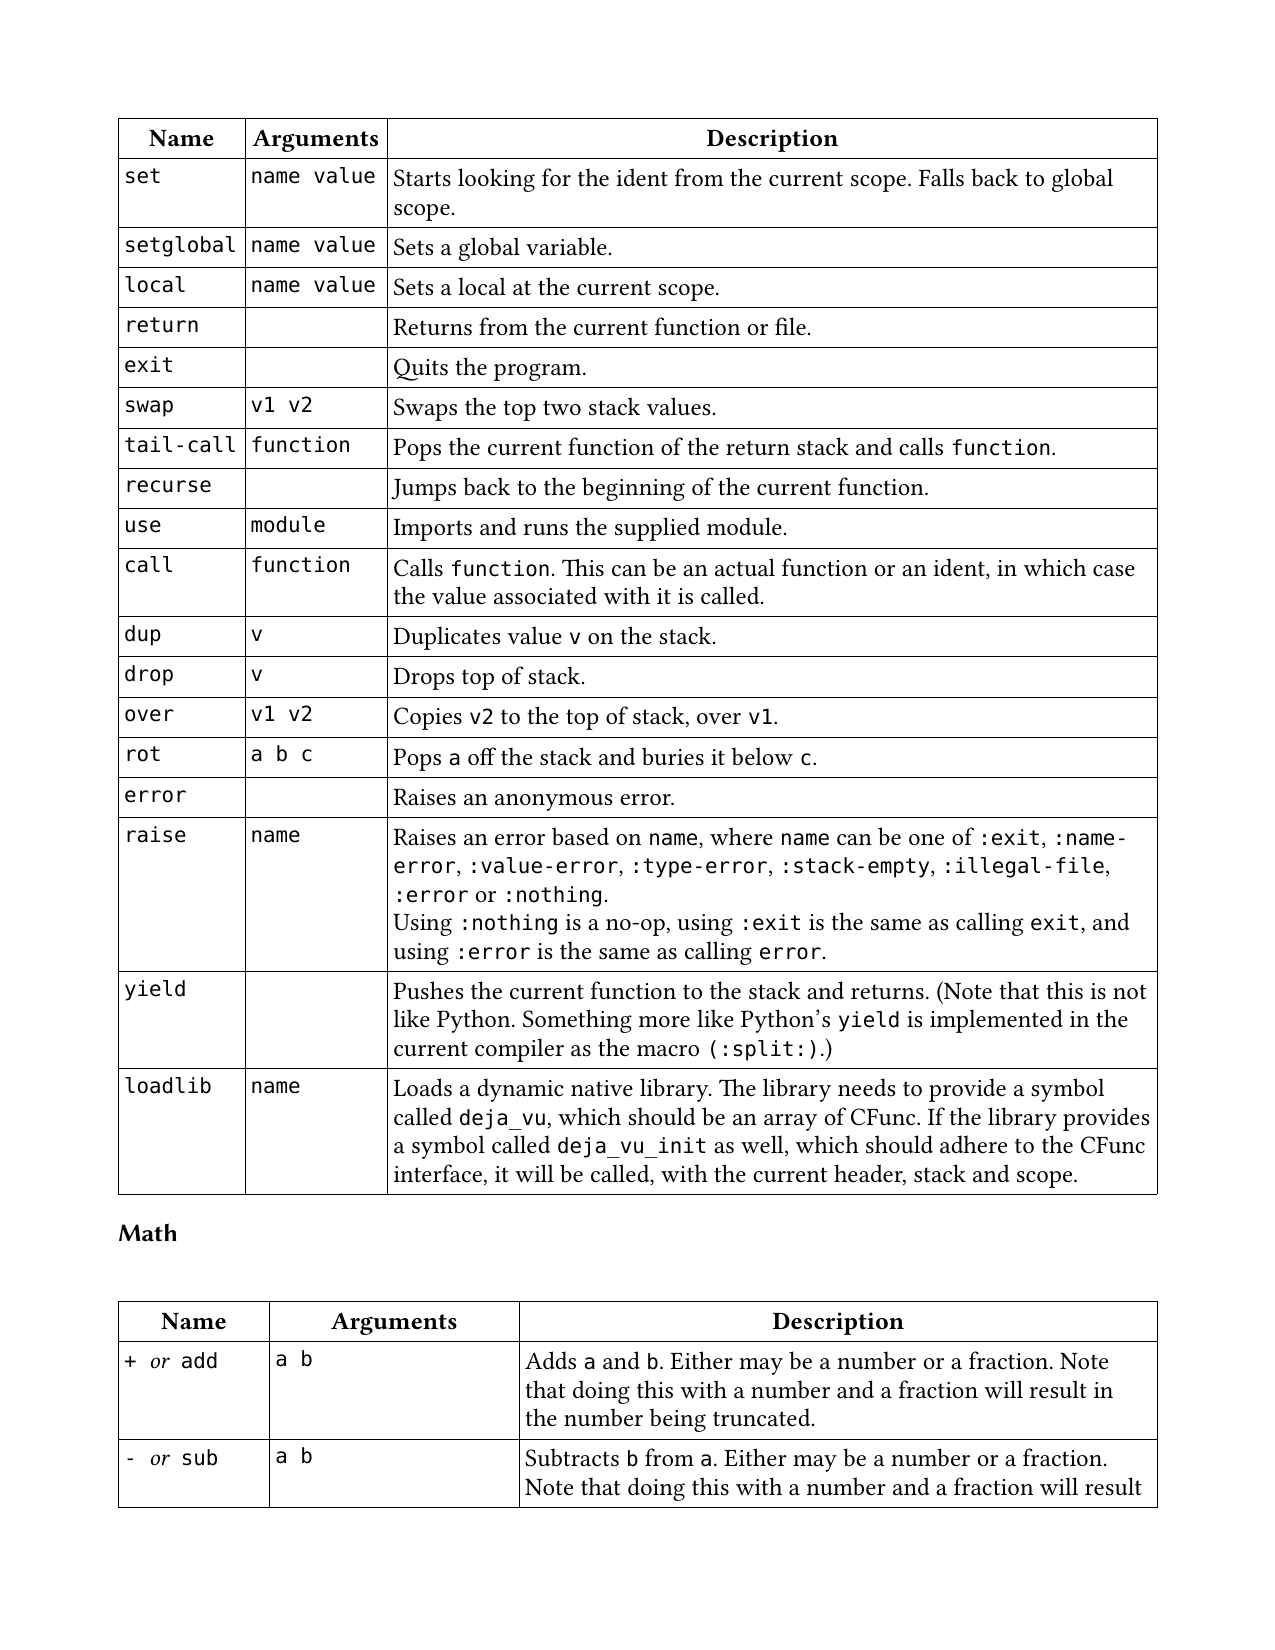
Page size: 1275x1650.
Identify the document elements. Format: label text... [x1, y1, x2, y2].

table_cell v1 v2 [246, 388, 387, 427]
table_cell function [246, 549, 387, 616]
table_cell over [119, 698, 245, 737]
table_cell Pops the current function of the return stack and calls function. [388, 429, 1157, 467]
table_cell a b [270, 1440, 519, 1507]
table_cell Sets a local at the current scope. [388, 268, 1157, 307]
table_cell loadlib [119, 1069, 245, 1194]
table_cell Pushes the current function to the stack and returns. (Note that this is not like Python. Something more like Python’s yield is implemented in the current compiler as the macro (:split:).) [388, 972, 1157, 1068]
table_cell recurse [119, 469, 245, 508]
table_cell Subtracts b from a. Either may be a number or a fraction. Note that doing this with a number and a fraction will result [520, 1440, 1157, 1507]
table_cell call [119, 549, 245, 616]
table_cell Copies v2 to the top of stack, over v1. [388, 698, 1157, 737]
table_cell error [119, 778, 245, 817]
table_cell Calls function. This can be an actual function or an ident, in which case the value associated with it is called. [388, 549, 1157, 616]
table_cell use [119, 509, 245, 548]
table_cell Sets a global variable. [388, 228, 1157, 267]
table_cell name value [246, 268, 387, 307]
table_cell + or add [119, 1342, 269, 1438]
table_cell Starts looking for the ident from the current scope. Falls back to global scope. [388, 159, 1157, 227]
table_header Description [520, 1302, 1157, 1341]
table_cell dup [119, 617, 245, 656]
table_cell return [119, 308, 245, 347]
table_cell Raises an anonymous error. [388, 778, 1157, 817]
table_cell a b c [246, 738, 387, 777]
table_cell [246, 778, 387, 817]
table_cell tail-call [119, 429, 245, 467]
table_cell [246, 308, 387, 347]
table_cell v1 v2 [246, 698, 387, 737]
table_cell a b [270, 1342, 519, 1438]
table_cell rot [119, 738, 245, 777]
table_cell name value [246, 228, 387, 267]
table_cell raise [119, 818, 245, 971]
table_cell - or sub [119, 1440, 269, 1507]
table_header Arguments [246, 119, 387, 158]
table_cell Drops top of stack. [388, 657, 1157, 697]
table_cell [246, 972, 387, 1068]
subtitle Math [118, 1219, 1157, 1248]
table_cell Raises an error based on name, where name can be one of :exit, :name-error, :value-error, :type-error, :stack-empty, :illegal-file, :error or :nothing. Using :nothing is a no-op, using :exit is the same as calling exit, and using :error is the same as calling error. [388, 818, 1157, 971]
table_header Name [119, 119, 245, 158]
table_cell function [246, 429, 387, 467]
table_cell name [246, 818, 387, 971]
table_cell Quits the program. [388, 348, 1157, 387]
table_cell [246, 469, 387, 508]
table_cell drop [119, 657, 245, 697]
table_cell Loads a dynamic native library. The library needs to provide a symbol called deja_vu, which should be an array of CFunc. If the library provides a symbol called deja_vu_init as well, which should adhere to the CFunc interface, it will be called, with the current header, stack and scope. [388, 1069, 1157, 1194]
table_cell exit [119, 348, 245, 387]
table_cell Swaps the top two stack values. [388, 388, 1157, 427]
table_cell name value [246, 159, 387, 227]
table_cell [246, 348, 387, 387]
table_cell yield [119, 972, 245, 1068]
table_cell module [246, 509, 387, 548]
table_header Name [119, 1302, 269, 1341]
table_cell local [119, 268, 245, 307]
table_cell Duplicates value v on the stack. [388, 617, 1157, 656]
table_cell setglobal [119, 228, 245, 267]
table_cell Jumps back to the beginning of the current function. [388, 469, 1157, 508]
table_cell v [246, 617, 387, 656]
table_cell Pops a off the stack and buries it below c. [388, 738, 1157, 777]
table_cell swap [119, 388, 245, 427]
table_cell Imports and runs the supplied module. [388, 509, 1157, 548]
table_cell name [246, 1069, 387, 1194]
table_header Arguments [270, 1302, 519, 1341]
table_cell Returns from the current function or file. [388, 308, 1157, 347]
table_cell Adds a and b. Either may be a number or a fraction. Note that doing this with a number and a fraction will result in the number being truncated. [520, 1342, 1157, 1438]
table_cell set [119, 159, 245, 227]
table_header Description [388, 119, 1157, 158]
table_cell v [246, 657, 387, 697]
